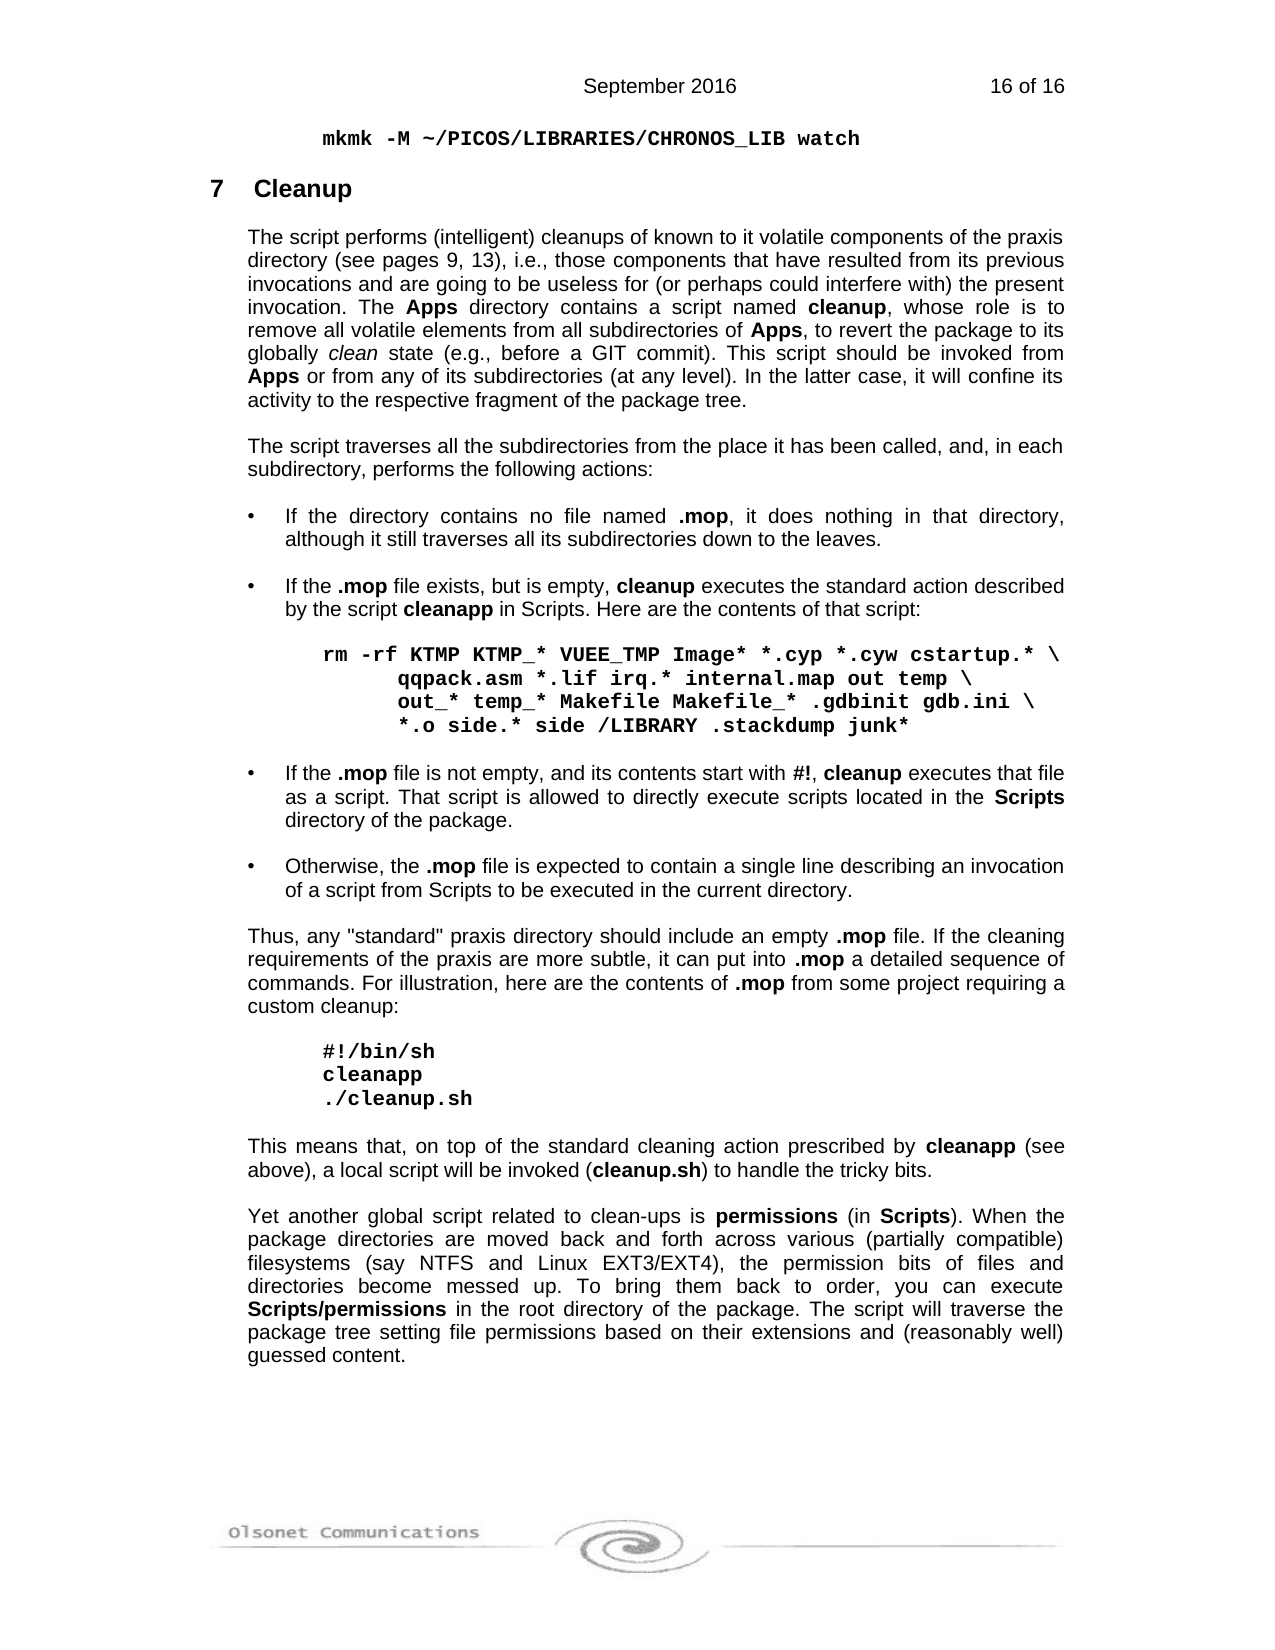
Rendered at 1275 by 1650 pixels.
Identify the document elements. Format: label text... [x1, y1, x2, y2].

list If the .mop file is not empty, and its contents start with #!, cleanup executes that file as a script. That script is allowed to directly execute scripts located in the Scripts directory of the package. [247, 762, 1065, 832]
list If the directory contains no file named .mop, it does nothing in that directory, although it still traverses all its subdirectories down to the leaves. [247, 504, 1065, 551]
text mkmk -M ~/PICOS/LIBRARIES/CHRONOS_LIB watch [247, 128, 1065, 151]
text The script traverses all the subdirectories from the place it has been called, and, in each subdirectory, performs the following actions: [247, 435, 1065, 481]
text Yet another global script related to clean-ups is permissions (in Scripts). When the package directories are moved back and forth across various (partially compatible) filesystems (say NTFS and Linux EXT3/EXT4), the permission bits of files and directories become messed up. To bring them back to order, you can execute Scripts/permissions in the root directory of the package. The script will traverse the package tree setting file permissions based on their extensions and (reasonably well) guessed content. [247, 1205, 1065, 1367]
text This means that, on top of the standard cleaning action prescribed by cleanapp (see above), a local script will be invoked (cleanup.sh) to handle the tricky bits. [247, 1135, 1065, 1181]
text #!/bin/sh [247, 1041, 1065, 1064]
text The script performs (intelligent) cleanups of known to it volatile components of the praxis directory (see pages 9, 14), i.e., those components that have resulted from its previous invocations and are going to be useless for (or perhaps could interfere with) the present invocation. The Apps directory contains a script named cleanup, whose role is to remove all volatile elements from all subdirectories of Apps, to revert the package to its globally clean state (e.g., before a GIT commit). This script should be invoked from Apps or from any of its subdirectories (at any level). In the latter case, it will confine its activity to the respective fragment of the package tree. [247, 226, 1065, 412]
text rm -rf KTMP KTMP_* VUEE_TMP Image* *.cyp *.cyw cstartup.* \ [247, 644, 1065, 668]
text *.o side.* side /LIBRARY .stackdump junk* [247, 715, 1065, 739]
text out_* temp_* Makefile Makefile_* .gdbinit gdb.ini \ [247, 691, 1065, 715]
list Otherwise, the .mop file is expected to contain a single line describing an invocation of a script from Scripts to be executed in the current directory. [247, 855, 1065, 901]
text qqpack.asm *.lif irq.* internal.map out temp \ [247, 668, 1065, 691]
text Thus, any "standard" praxis directory should include an empty .mop file. If the cleaning requirements of the praxis are more subtle, it can put into .mop a detailed sequence of commands. For illustration, here are the contents of .mop from some project requiring a custom cleanup: [247, 925, 1065, 1018]
text cleanapp [247, 1064, 1065, 1088]
list If the .mop file exists, but is empty, cleanup executes the standard action described by the script cleanapp in Scripts. Here are the contents of that script: [247, 574, 1065, 621]
subtitle Cleanup [210, 174, 1065, 202]
text ./cleanup.sh [247, 1088, 1065, 1112]
picture [210, 1504, 1065, 1596]
